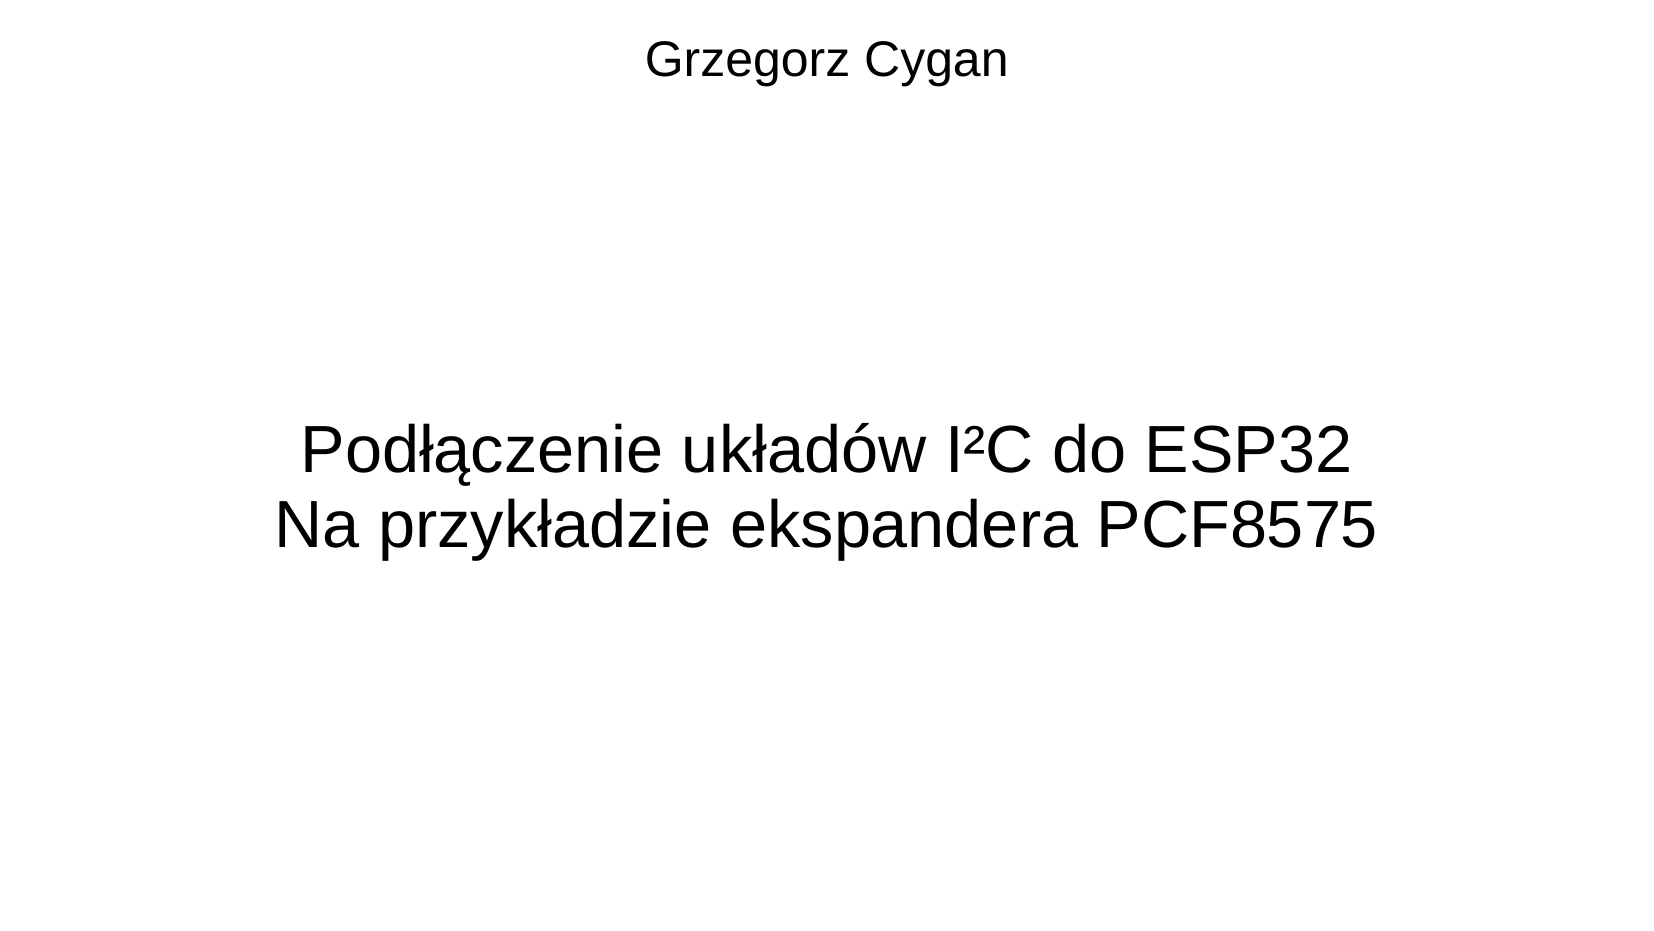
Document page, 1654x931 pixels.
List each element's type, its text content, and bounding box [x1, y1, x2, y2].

title Grzegorz Cygan [29, 29, 1625, 88]
subtitle Podłączenie układów I²C do ESP32 Na przykładzie ekspandera PCF8575 [29, 88, 1625, 886]
